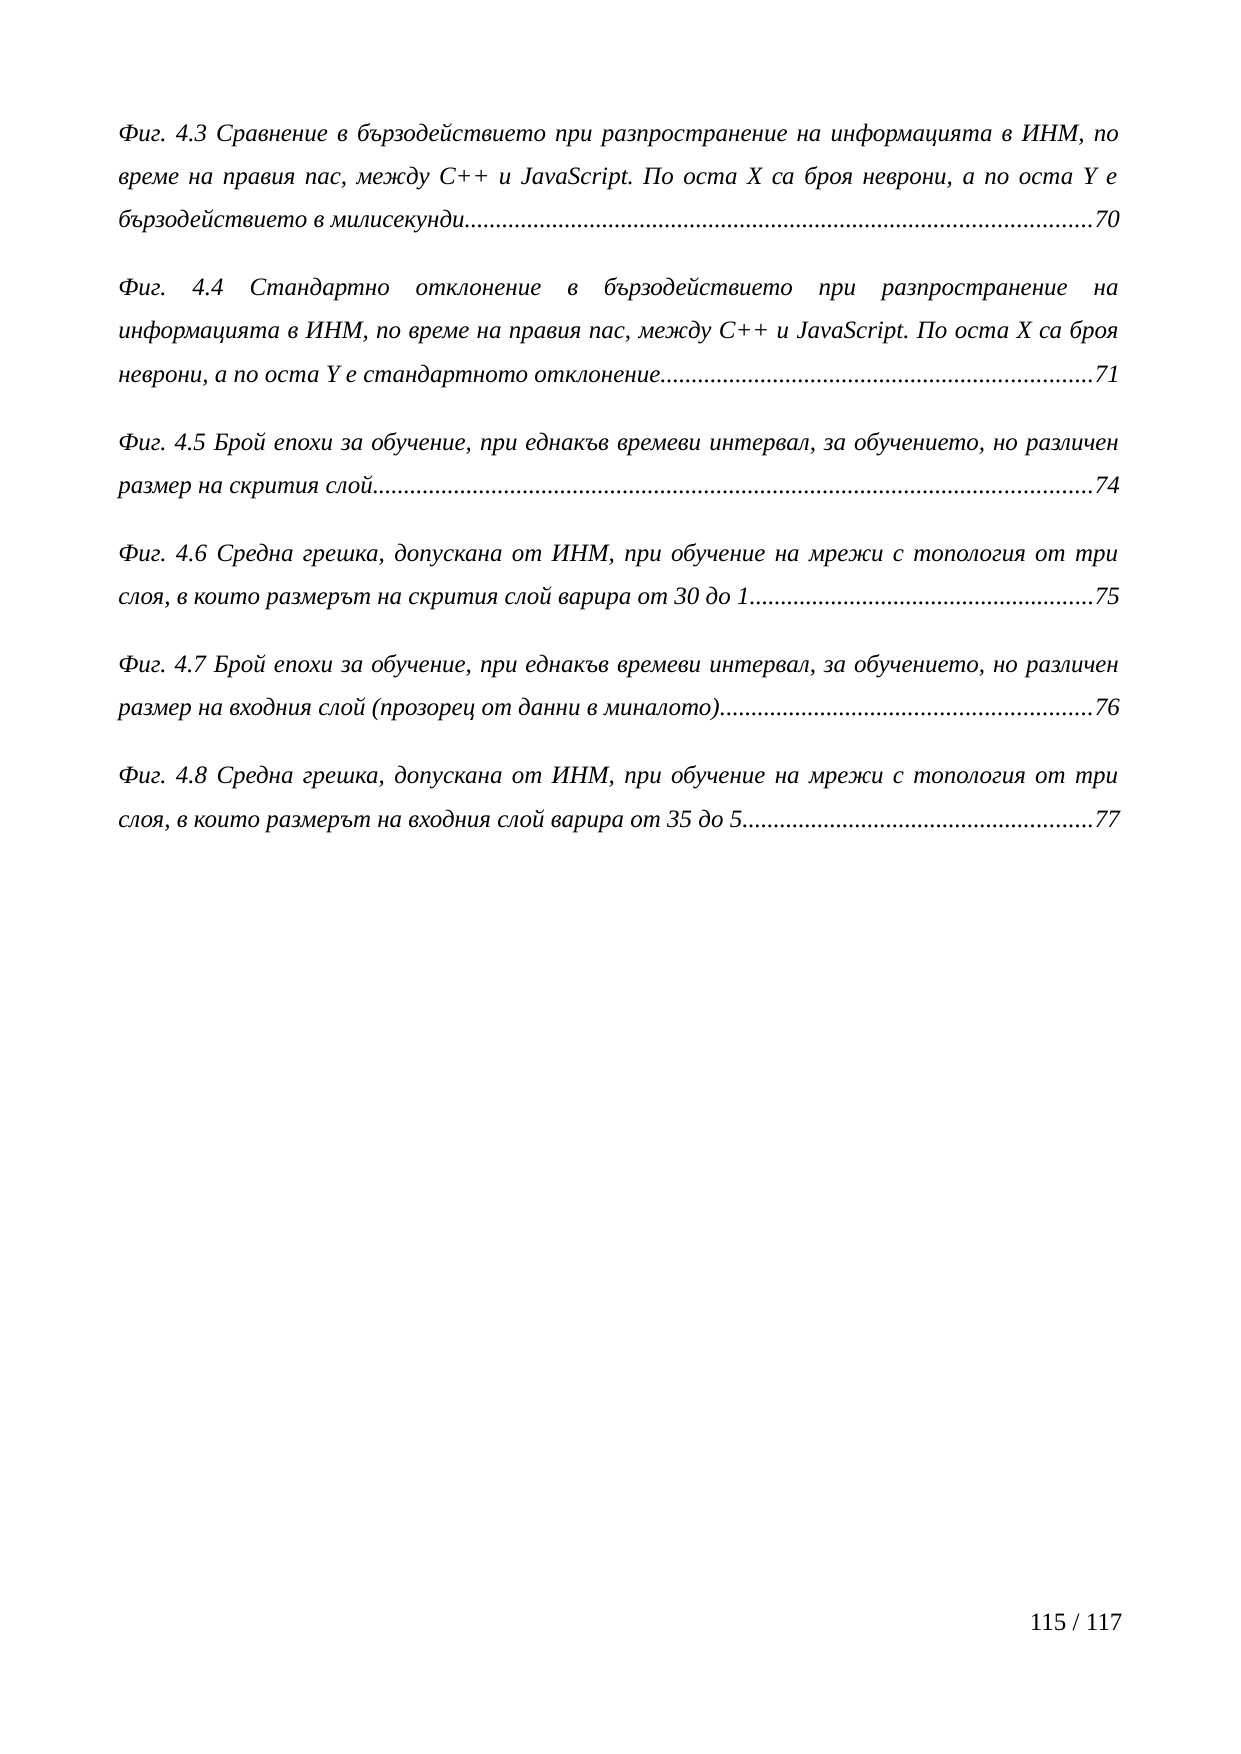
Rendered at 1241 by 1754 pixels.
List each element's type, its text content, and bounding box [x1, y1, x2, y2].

text Фиг. 4.6 Средна грешка, допускана от ИНМ, при обучение на мрежи с топология от три слоя, в които размерът на скрития слой варира от 30 до 1. 75 [118, 538, 1122, 610]
text Фиг. 4.4 Стандартно отклонение в бързодействието при разпространение на информацията в ИНМ, по време на правия пас, между C++ и JavaScript. По оста X са броя неврони, а по оста Y е стандартното отклонение. 71 [118, 272, 1122, 387]
text Фиг. 4.5 Брой епохи за обучение, при еднакъв времеви интервал, за обучението, но различен размер на скрития слой. 74 [118, 427, 1122, 499]
text Фиг. 4.8 Средна грешка, допускана от ИНМ, при обучение на мрежи с топология от три слоя, в които размерът на входния слой варира от 35 до 5. 77 [118, 761, 1122, 832]
text Фиг. 4.7 Брой епохи за обучение, при еднакъв времеви интервал, за обучението, но различен размер на входния слой (прозорец от данни в миналото). 76 [118, 649, 1122, 721]
text Фиг. 4.3 Сравнение в бързодействието при разпространение на информацията в ИНМ, по време на правия пас, между C++ и JavaScript. По оста X са броя неврони, а по оста Y е бързодействието в милисекунди. 70 [118, 118, 1122, 233]
